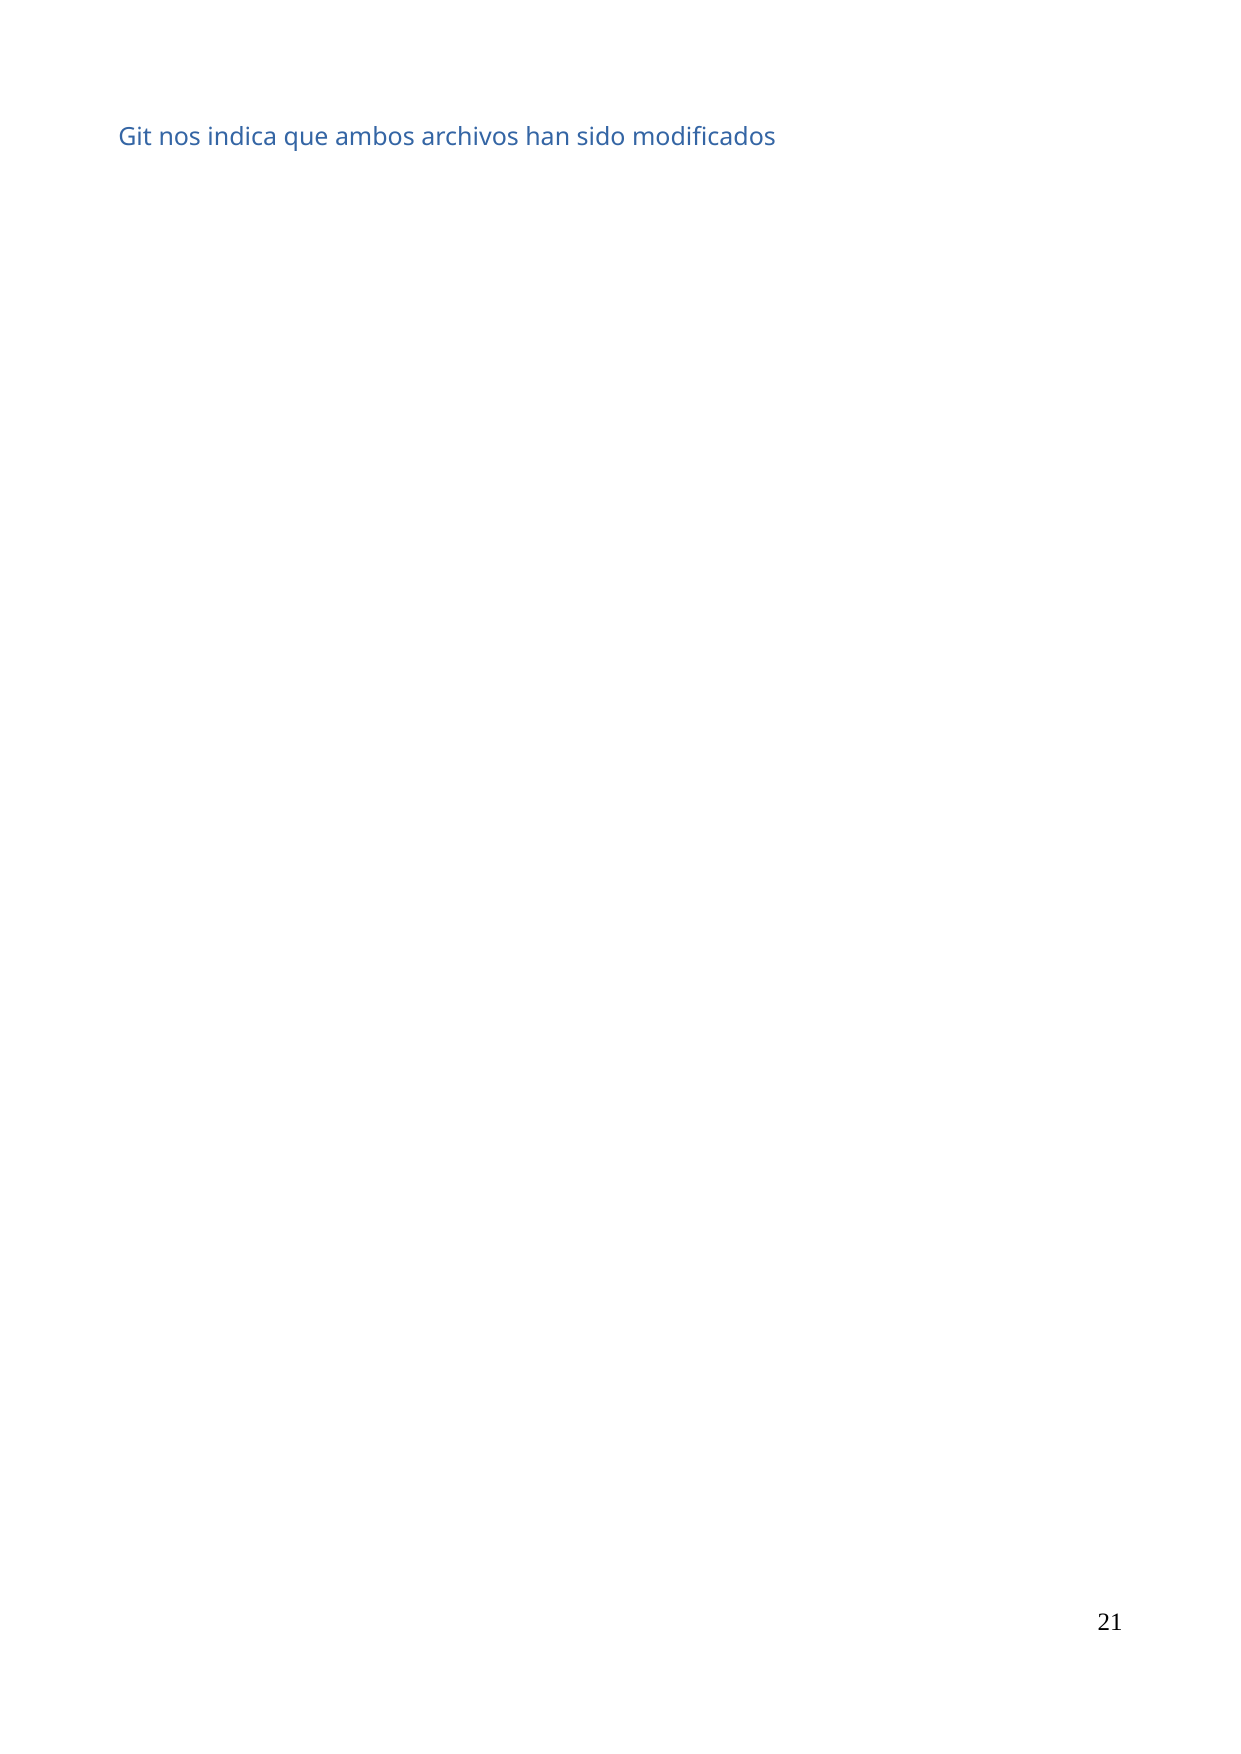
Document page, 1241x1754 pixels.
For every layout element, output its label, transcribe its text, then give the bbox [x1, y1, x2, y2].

text Git nos indica que ambos archivos han sido modificados [118, 118, 1122, 152]
